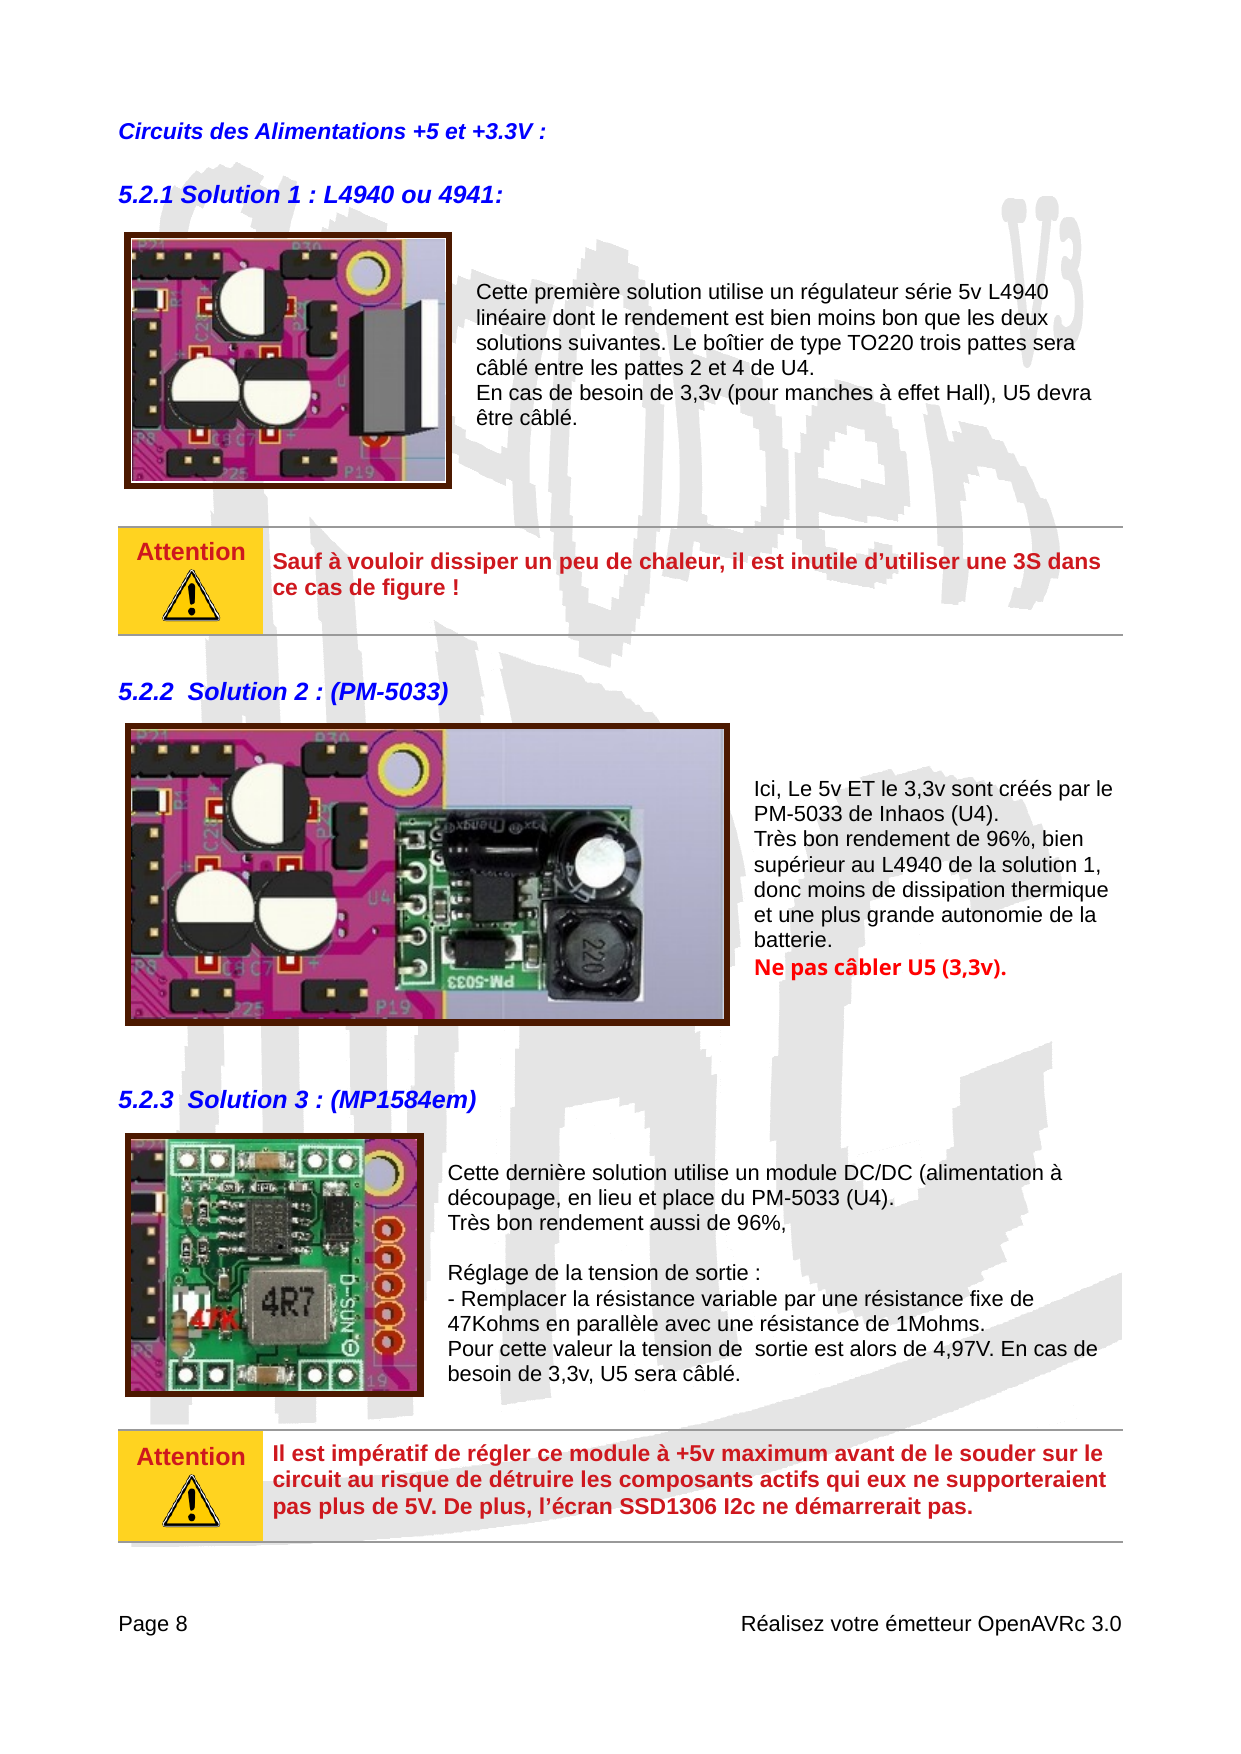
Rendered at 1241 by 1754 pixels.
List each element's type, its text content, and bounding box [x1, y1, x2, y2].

text supérieur au L4940 de la solution 1, donc moins de dissipation thermique et une plus grande autonomie de la batterie. [730, 851, 1122, 952]
subtitle 5.2.2 Solution 2 : (PM-5033) [118, 677, 1122, 705]
text Très bon rendement aussi de 96%, [424, 1210, 1122, 1235]
subtitle 5.2.3 Solution 3 : (MP1584em) [118, 1085, 1122, 1114]
picture [131, 1139, 417, 1391]
text Réglage de la tension de sortie : [424, 1260, 1122, 1285]
text Pour cette valeur la tension de sortie est alors de 4,97V. En cas de besoin de 3,3v, U5 sera câblé. [424, 1336, 1122, 1386]
text - Remplacer la résistance variable par une résistance fixe de 47Kohms en parallèle avec une résistance de 1Mohms. [424, 1285, 1122, 1336]
text Ici, Le 5v ET le 3,3v sont créés par le PM-5033 de Inhaos (U4). [730, 776, 1122, 826]
table_header Sauf à vouloir dissiper un peu de chaleur, il est inutile d’utiliser une 3S dans ce cas de figure ! [264, 528, 1122, 634]
picture [133, 240, 444, 481]
picture [158, 565, 224, 625]
picture [158, 1470, 224, 1531]
text Circuits des Alimentations +5 et +3.3V : [118, 118, 1122, 144]
subtitle 5.2.1 Solution 1 : L4940 ou 4941: [118, 180, 1122, 209]
picture [131, 729, 724, 1019]
text En cas de besoin de 3,3v (pour manches à effet Hall), U5 devra être câblé. [452, 380, 1122, 431]
table_header Il est impératif de régler ce module à +5v maximum avant de le souder sur le circuit au risque de détruire les composants actifs qui eux ne supporteraient pas plus de 5V. De plus, l’écran SSD1306 I2c ne démarrerait pas. [264, 1431, 1122, 1541]
text Cette dernière solution utilise un module DC/DC (alimentation à [424, 1159, 1122, 1184]
text Ne pas câbler U5 (3,3v). [730, 952, 1122, 982]
table_header Attention [118, 528, 263, 634]
text découpage, en lieu et place du PM-5033 (U4). [424, 1184, 1122, 1210]
table_header Attention [118, 1431, 263, 1541]
text Très bon rendement de 96%, bien [730, 826, 1122, 851]
text Cette première solution utilise un régulateur série 5v L4940 linéaire dont le rendement est bien moins bon que les deux solutions suivantes. Le boîtier de type TO220 trois pattes sera câblé entre les pattes 2 et 4 de U4. [452, 279, 1122, 380]
